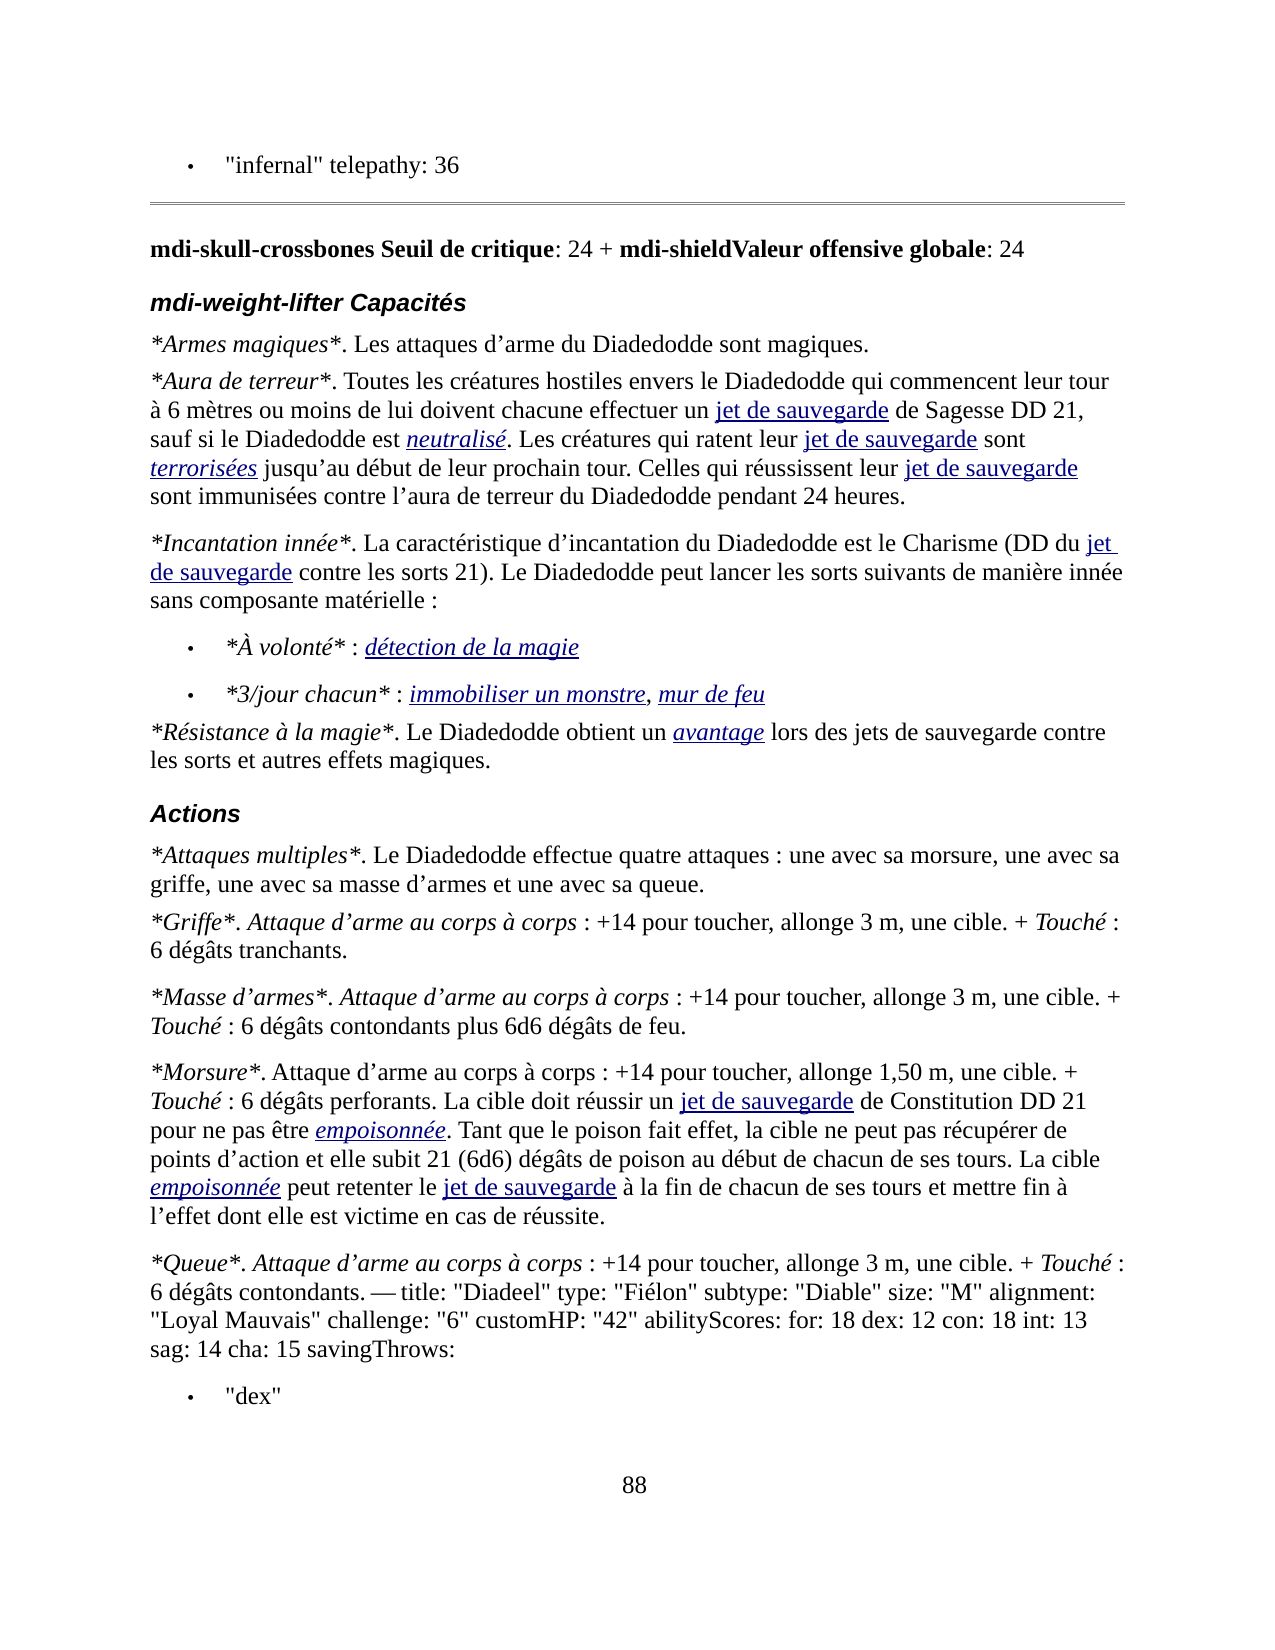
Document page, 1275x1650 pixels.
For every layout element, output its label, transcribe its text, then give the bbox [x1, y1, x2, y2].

text *Aura de terreur*. Toutes les créatures hostiles envers le Diadedodde qui commencent leur tour à 6 mètres ou moins de lui doivent chacune effectuer un jet de sauvegarde de Sagesse DD 21, sauf si le Diadedodde est neutralisé. Les créatures qui ratent leur jet de sauvegarde sont terrorisées jusqu’au début de leur prochain tour. Celles qui réussissent leur jet de sauvegarde sont immunisées contre l’aura de terreur du Diadedodde pendant 24 heures. [150, 366, 1125, 510]
list *3/jour chacun* : immobiliser un monstre, mur de feu [187, 679, 1125, 708]
text *Attaques multiples*. Le Diadedodde effectue quatre attaques : une avec sa morsure, une avec sa griffe, une avec sa masse d’armes et une avec sa queue. [150, 840, 1125, 898]
list *À volonté* : détection de la magie [187, 632, 1125, 661]
subtitle Actions [150, 799, 1125, 828]
subtitle mdi-weight-lifter Capacités [150, 288, 1125, 316]
text *Masse d’armes*. Attaque d’arme au corps à corps : +14 pour toucher, allonge 3 m, une cible. + Touché : 6 dégâts contondants plus 6d6 dégâts de feu. [150, 982, 1125, 1039]
text *Queue*. Attaque d’arme au corps à corps : +14 pour toucher, allonge 3 m, une cible. + Touché : 6 dégâts contondants. — title: "Diadeel" type: "Fiélon" subtype: "Diable" size: "M" alignment: "Loyal Mauvais" challenge: "6" customHP: "42" abilityScores: for: 18 dex: 12 con: 18 int: 13 sag: 14 cha: 15 savingThrows: [150, 1248, 1125, 1363]
list "infernal" telepathy: 36 [187, 150, 1125, 179]
list "dex" [187, 1381, 1125, 1409]
text *Griffe*. Attaque d’arme au corps à corps : +14 pour toucher, allonge 3 m, une cible. + Touché : 6 dégâts tranchants. [150, 907, 1125, 964]
text *Armes magiques*. Les attaques d’arme du Diadedodde sont magiques. [150, 329, 1125, 357]
text mdi-skull-crossbones Seuil de critique: 24 + mdi-shieldValeur offensive globale: 24 [150, 234, 1125, 263]
text *Morsure*. Attaque d’arme au corps à corps : +14 pour toucher, allonge 1,50 m, une cible. + Touché : 6 dégâts perforants. La cible doit réussir un jet de sauvegarde de Constitution DD 21 pour ne pas être empoisonnée. Tant que le poison fait effet, la cible ne peut pas récupérer de points d’action et elle subit 21 (6d6) dégâts de poison au début de chacun de ses tours. La cible empoisonnée peut retenter le jet de sauvegarde à la fin de chacun de ses tours et mettre fin à l’effet dont elle est victime en cas de réussite. [150, 1057, 1125, 1230]
text *Incantation innée*. La caractéristique d’incantation du Diadedodde est le Charisme (DD du jet de sauvegarde contre les sorts 21). Le Diadedodde peut lancer les sorts suivants de manière innée sans composante matérielle : [150, 528, 1125, 614]
text *Résistance à la magie*. Le Diadedodde obtient un avantage lors des jets de sauvegarde contre les sorts et autres effets magiques. [150, 717, 1125, 774]
